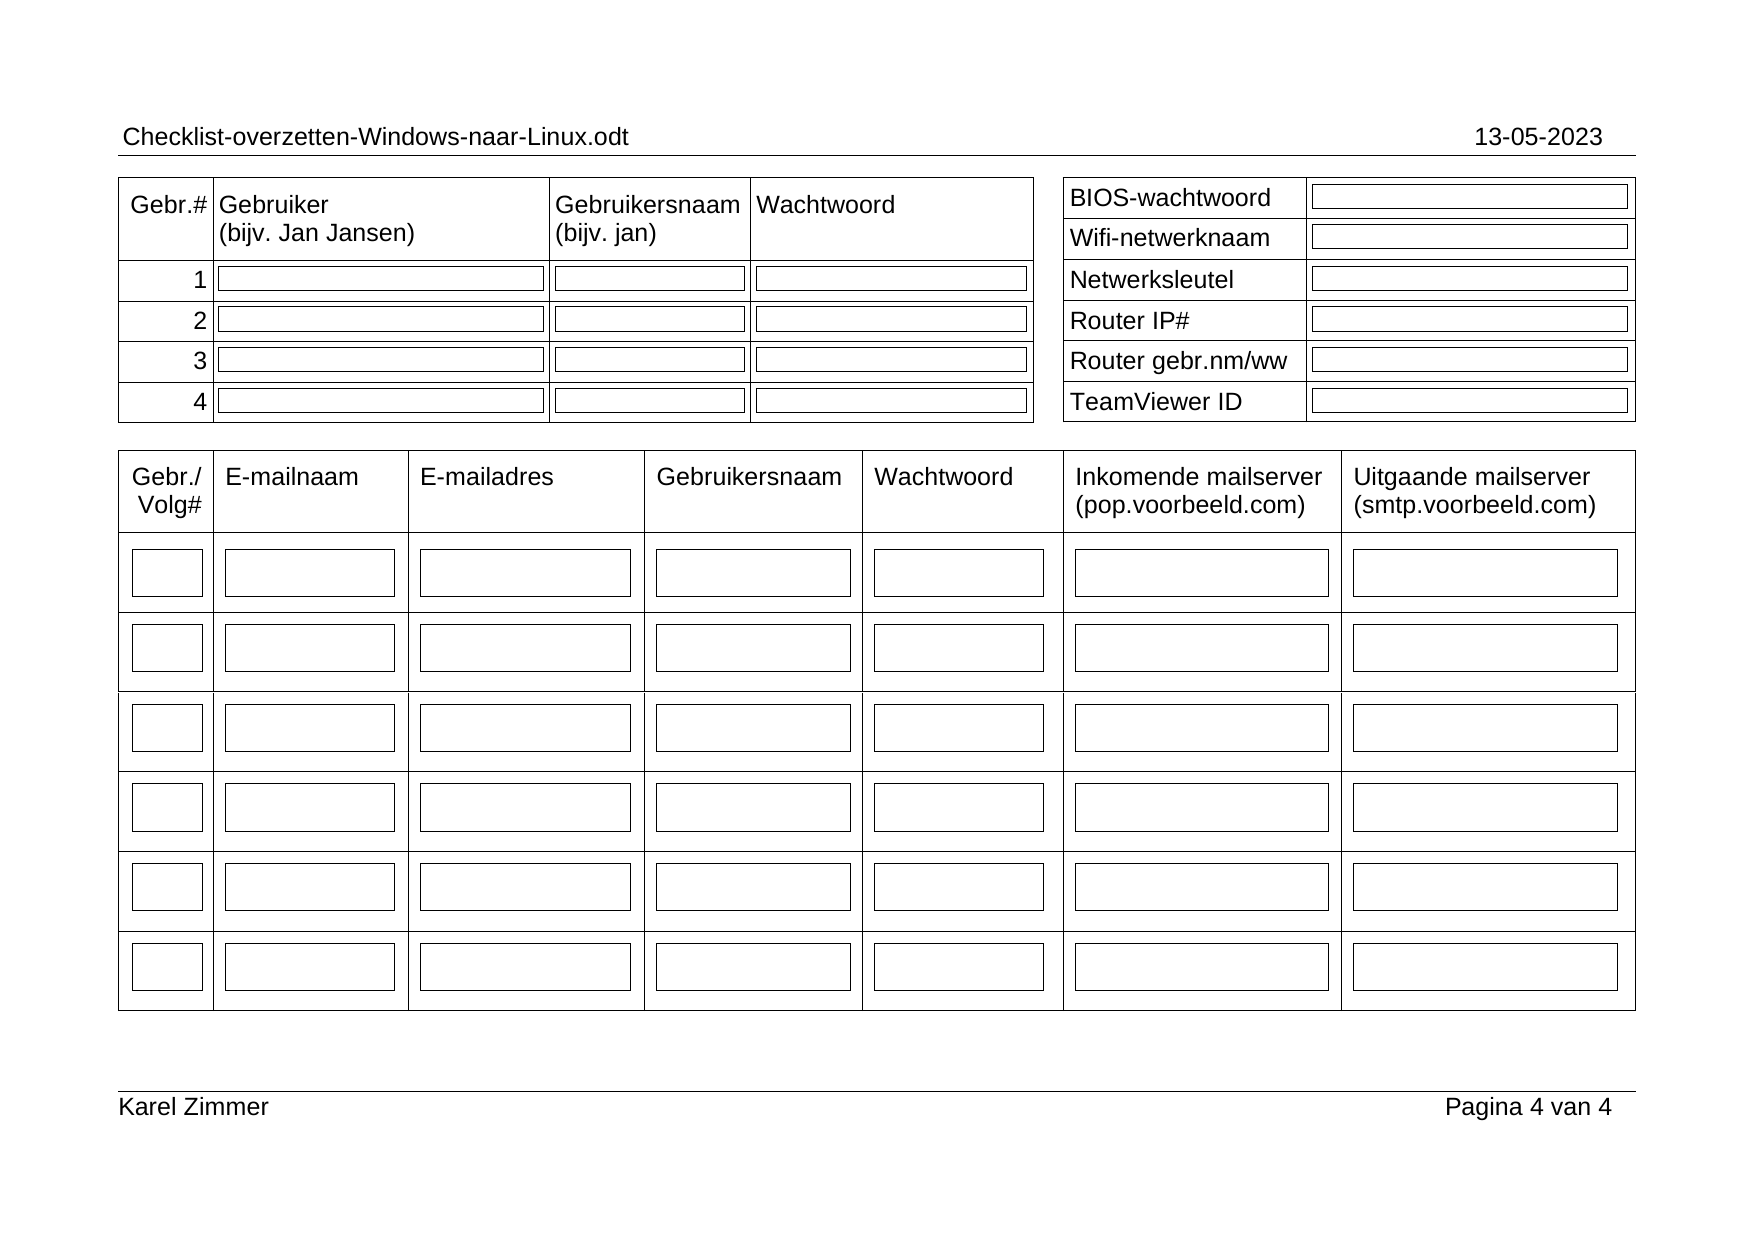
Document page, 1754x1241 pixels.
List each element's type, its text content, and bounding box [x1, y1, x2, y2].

table_header Inkomende mailserver (pop.voorbeeld.com) [1064, 451, 1341, 532]
table_cell [863, 932, 1063, 1010]
table_cell [751, 302, 1033, 341]
table_cell [1064, 533, 1341, 612]
table_cell [1034, 301, 1063, 341]
table_cell [1064, 852, 1341, 931]
table_cell [119, 693, 213, 771]
table_cell [863, 693, 1063, 771]
table_cell 4 [119, 383, 213, 422]
table_cell [1307, 219, 1635, 259]
table_cell [863, 613, 1063, 691]
table_cell Wifi-netwerknaam [1064, 219, 1306, 259]
table_cell [863, 852, 1063, 931]
table_cell [1064, 693, 1341, 771]
table_cell [1342, 772, 1635, 851]
table_cell [1307, 382, 1635, 421]
table_cell 1 [119, 261, 213, 301]
table_cell [1034, 219, 1063, 260]
table_cell [751, 383, 1033, 422]
table_header [1034, 177, 1063, 219]
table_cell [1342, 693, 1635, 771]
table_cell [645, 693, 862, 771]
table_cell [409, 533, 644, 612]
table_header BIOS-wachtwoord [1064, 178, 1306, 218]
table_cell [645, 932, 862, 1010]
table_cell [1034, 341, 1063, 382]
table_cell [409, 772, 644, 851]
table_cell [214, 383, 549, 422]
table_header E-mailadres [409, 451, 644, 532]
table_cell [214, 772, 408, 851]
table_cell [751, 342, 1033, 382]
table_cell 2 [119, 302, 213, 341]
table_header Gebruikersnaam [645, 451, 862, 532]
table_header Uitgaande mailserver (smtp.voorbeeld.com) [1342, 451, 1635, 532]
table_cell [119, 772, 213, 851]
table_cell [214, 261, 549, 301]
table_header Gebr.# [119, 178, 213, 260]
table_cell [214, 693, 408, 771]
table_cell [119, 852, 213, 931]
table_cell [1342, 613, 1635, 691]
table_cell [550, 261, 750, 301]
table_header Wachtwoord [751, 178, 1033, 260]
table_cell [409, 852, 644, 931]
table_cell [119, 533, 213, 612]
table_cell [751, 261, 1033, 301]
table_cell [214, 302, 549, 341]
table_cell [214, 342, 549, 382]
table_cell [409, 693, 644, 771]
table_header Gebruiker (bijv. Jan Jansen) [214, 178, 549, 260]
table_header E-mailnaam [214, 451, 408, 532]
table_cell [1307, 341, 1635, 381]
table_cell Router IP# [1064, 301, 1306, 340]
table_cell Router gebr.nm/ww [1064, 341, 1306, 381]
table_cell [1342, 533, 1635, 612]
table_cell [214, 613, 408, 691]
table_cell [550, 302, 750, 341]
table_cell [1064, 772, 1341, 851]
table_cell [214, 932, 408, 1010]
table_cell Netwerksleutel [1064, 260, 1306, 300]
table_cell [214, 533, 408, 612]
table_cell 3 [119, 342, 213, 382]
table_cell [119, 932, 213, 1010]
table_cell [1307, 301, 1635, 340]
table_cell [1034, 260, 1063, 301]
table_cell [409, 613, 644, 691]
table_cell [119, 613, 213, 691]
table_cell [214, 852, 408, 931]
table_cell TeamViewer ID [1064, 382, 1306, 421]
table_cell [863, 772, 1063, 851]
table_cell [550, 342, 750, 382]
table_cell [1342, 932, 1635, 1010]
table_cell [1064, 613, 1341, 691]
table_header Gebr./Volg# [119, 451, 213, 532]
table_cell [409, 932, 644, 1010]
table_header [1307, 178, 1635, 218]
table_cell [863, 533, 1063, 612]
table_cell [645, 852, 862, 931]
table_cell [550, 383, 750, 422]
table_cell [1064, 932, 1341, 1010]
table_cell [645, 772, 862, 851]
table_cell [645, 613, 862, 691]
table_header Gebruikersnaam (bijv. jan) [550, 178, 750, 260]
table_header Wachtwoord [863, 451, 1063, 532]
table_cell [1342, 852, 1635, 931]
table_cell [1034, 382, 1063, 422]
table_cell [645, 533, 862, 612]
table_cell [1307, 260, 1635, 300]
